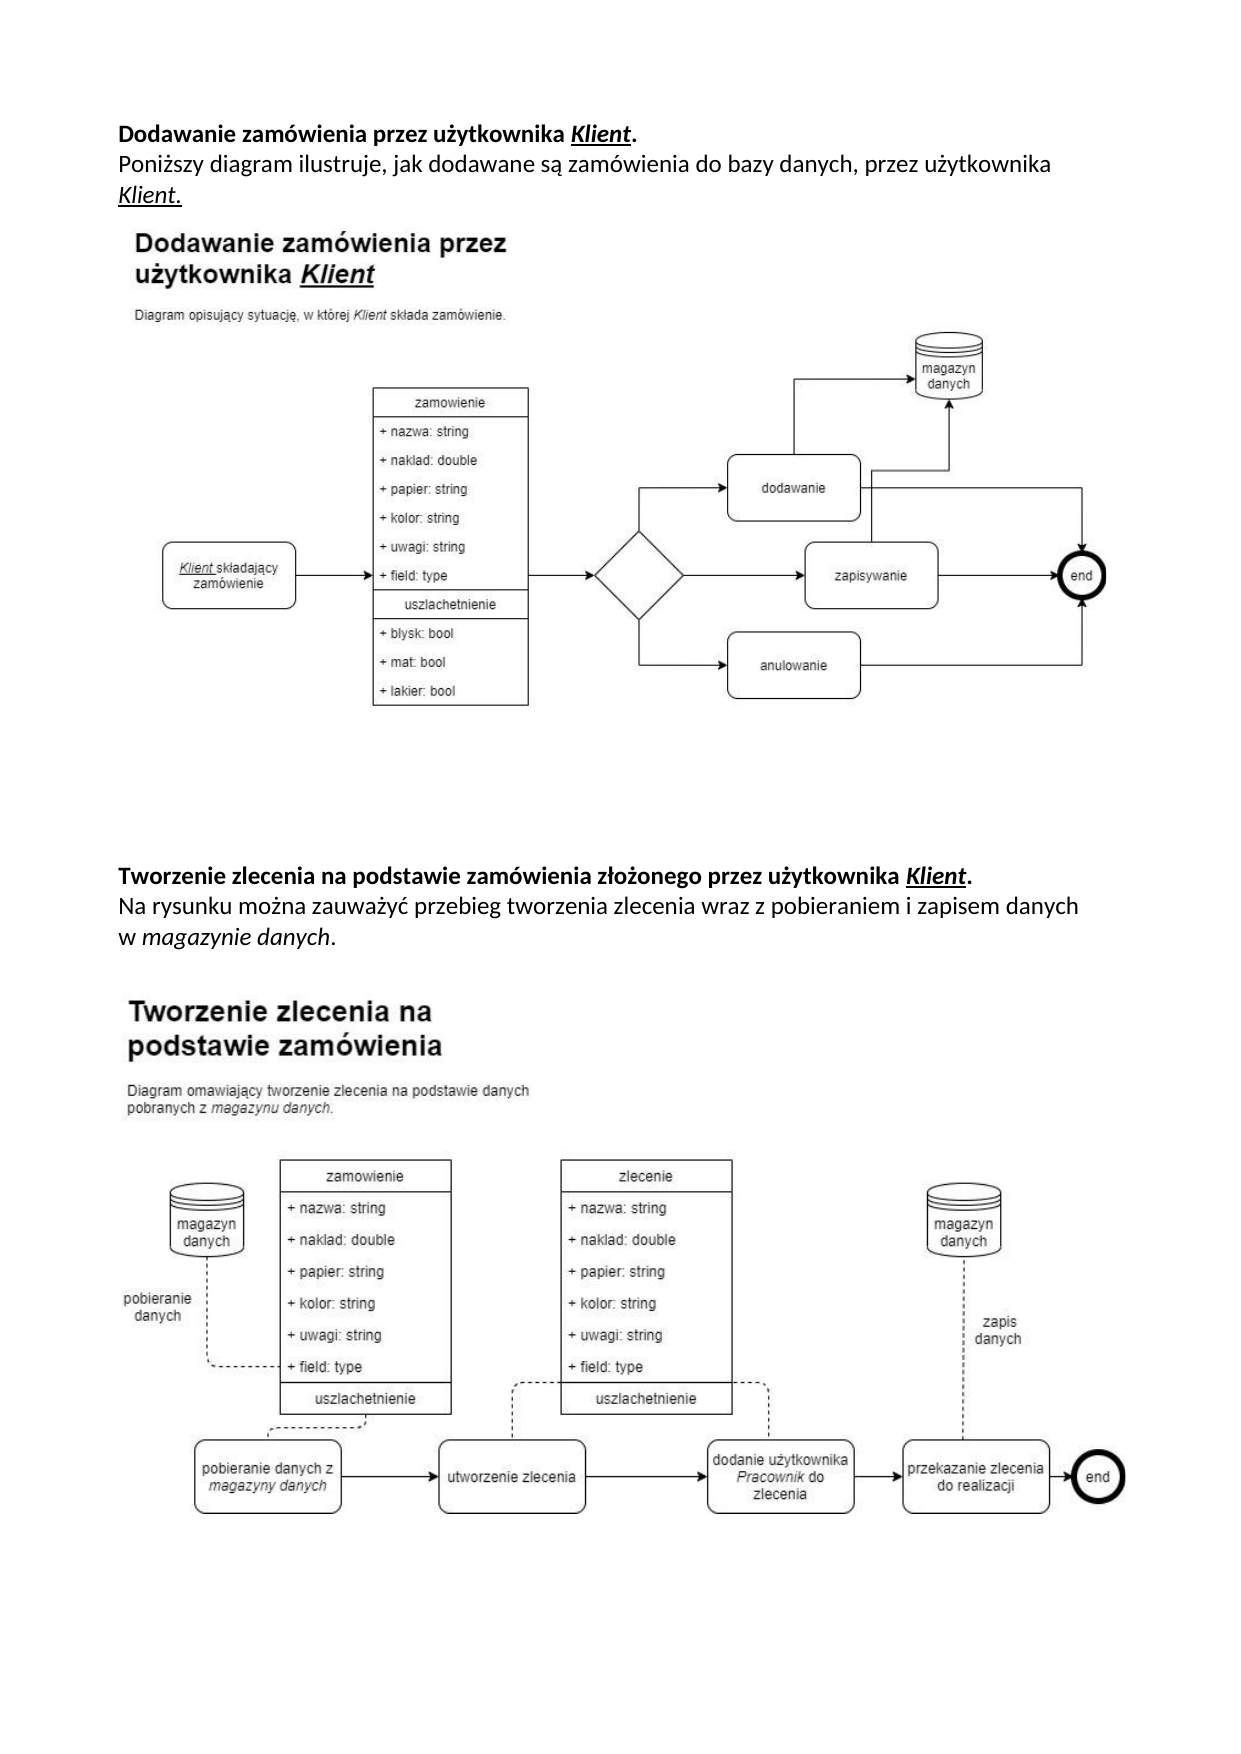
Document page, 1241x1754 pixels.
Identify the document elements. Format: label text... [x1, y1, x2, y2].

text Dodawanie zamówienia przez użytkownika Klient. [118, 118, 1122, 149]
text Poniższy diagram ilustruje, jak dodawane są zamówienia do bazy danych, przez użytkownika Klient. [118, 149, 1122, 210]
text Na rysunku można zauważyć przebieg tworzenia zlecenia wraz z pobieraniem i zapisem danych w magazynie danych. [118, 890, 1122, 951]
text Tworzenie zlecenia na podstawie zamówienia złożonego przez użytkownika Klient. [118, 860, 1122, 890]
